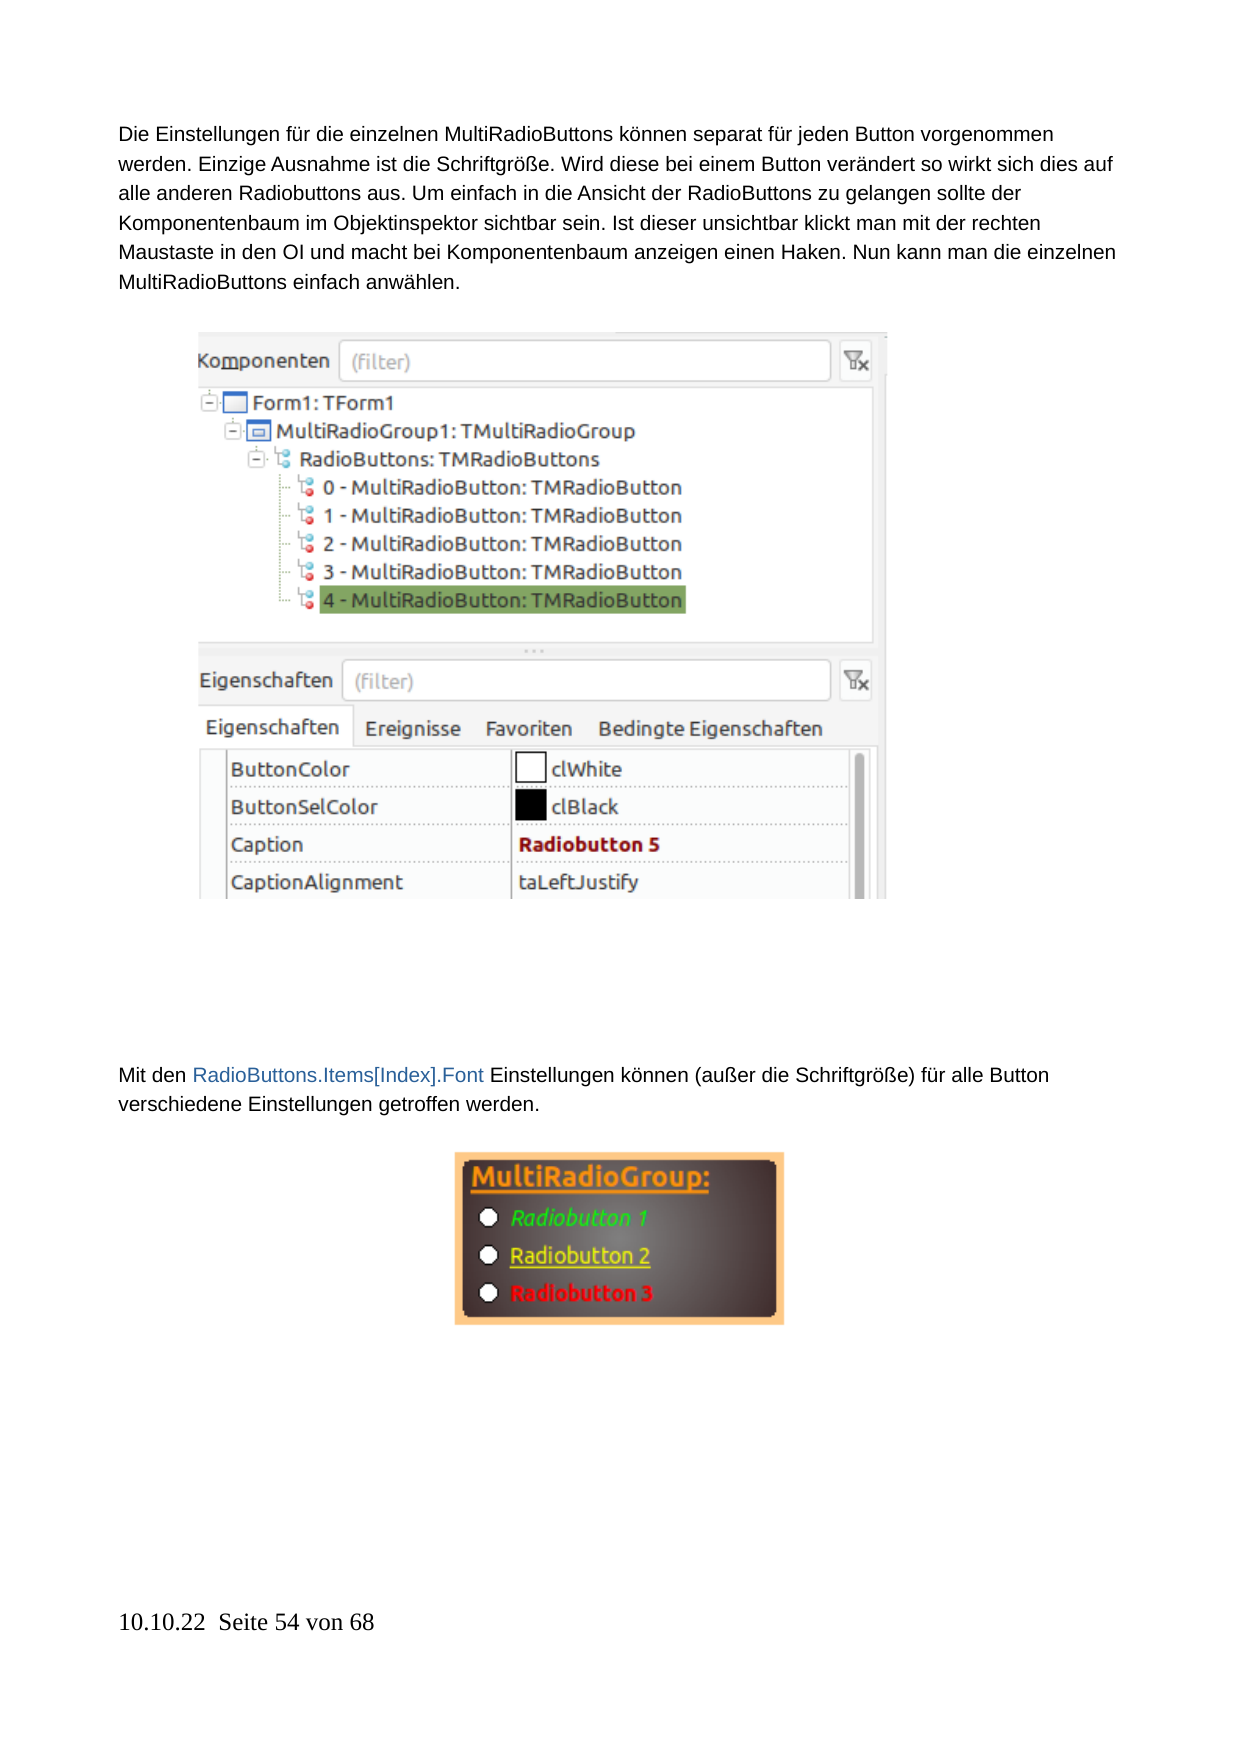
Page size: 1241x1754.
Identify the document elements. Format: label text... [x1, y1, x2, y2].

text Mit den RadioButtons.Items[Index].Font Einstellungen können (außer die Schriftgröße) für alle Button verschiedene Einstellungen getroffen werden. [118, 1059, 1122, 1118]
picture [198, 332, 888, 899]
picture [441, 1132, 799, 1344]
text Die Einstellungen für die einzelnen MultiRadioButtons können separat für jeden Button vorgenommen werden. Einzige Ausnahme ist die Schriftgröße. Wird diese bei einem Button verändert so wirkt sich dies auf alle anderen Radiobuttons aus. Um einfach in die Ansicht der RadioButtons zu gelangen sollte der Komponentenbaum im Objektinspektor sichtbar sein. Ist dieser unsichtbar klickt man mit der rechten Maustaste in den OI und macht bei Komponentenbaum anzeigen einen Haken. Nun kann man die einzelnen MultiRadioButtons einfach anwählen. [118, 118, 1122, 295]
